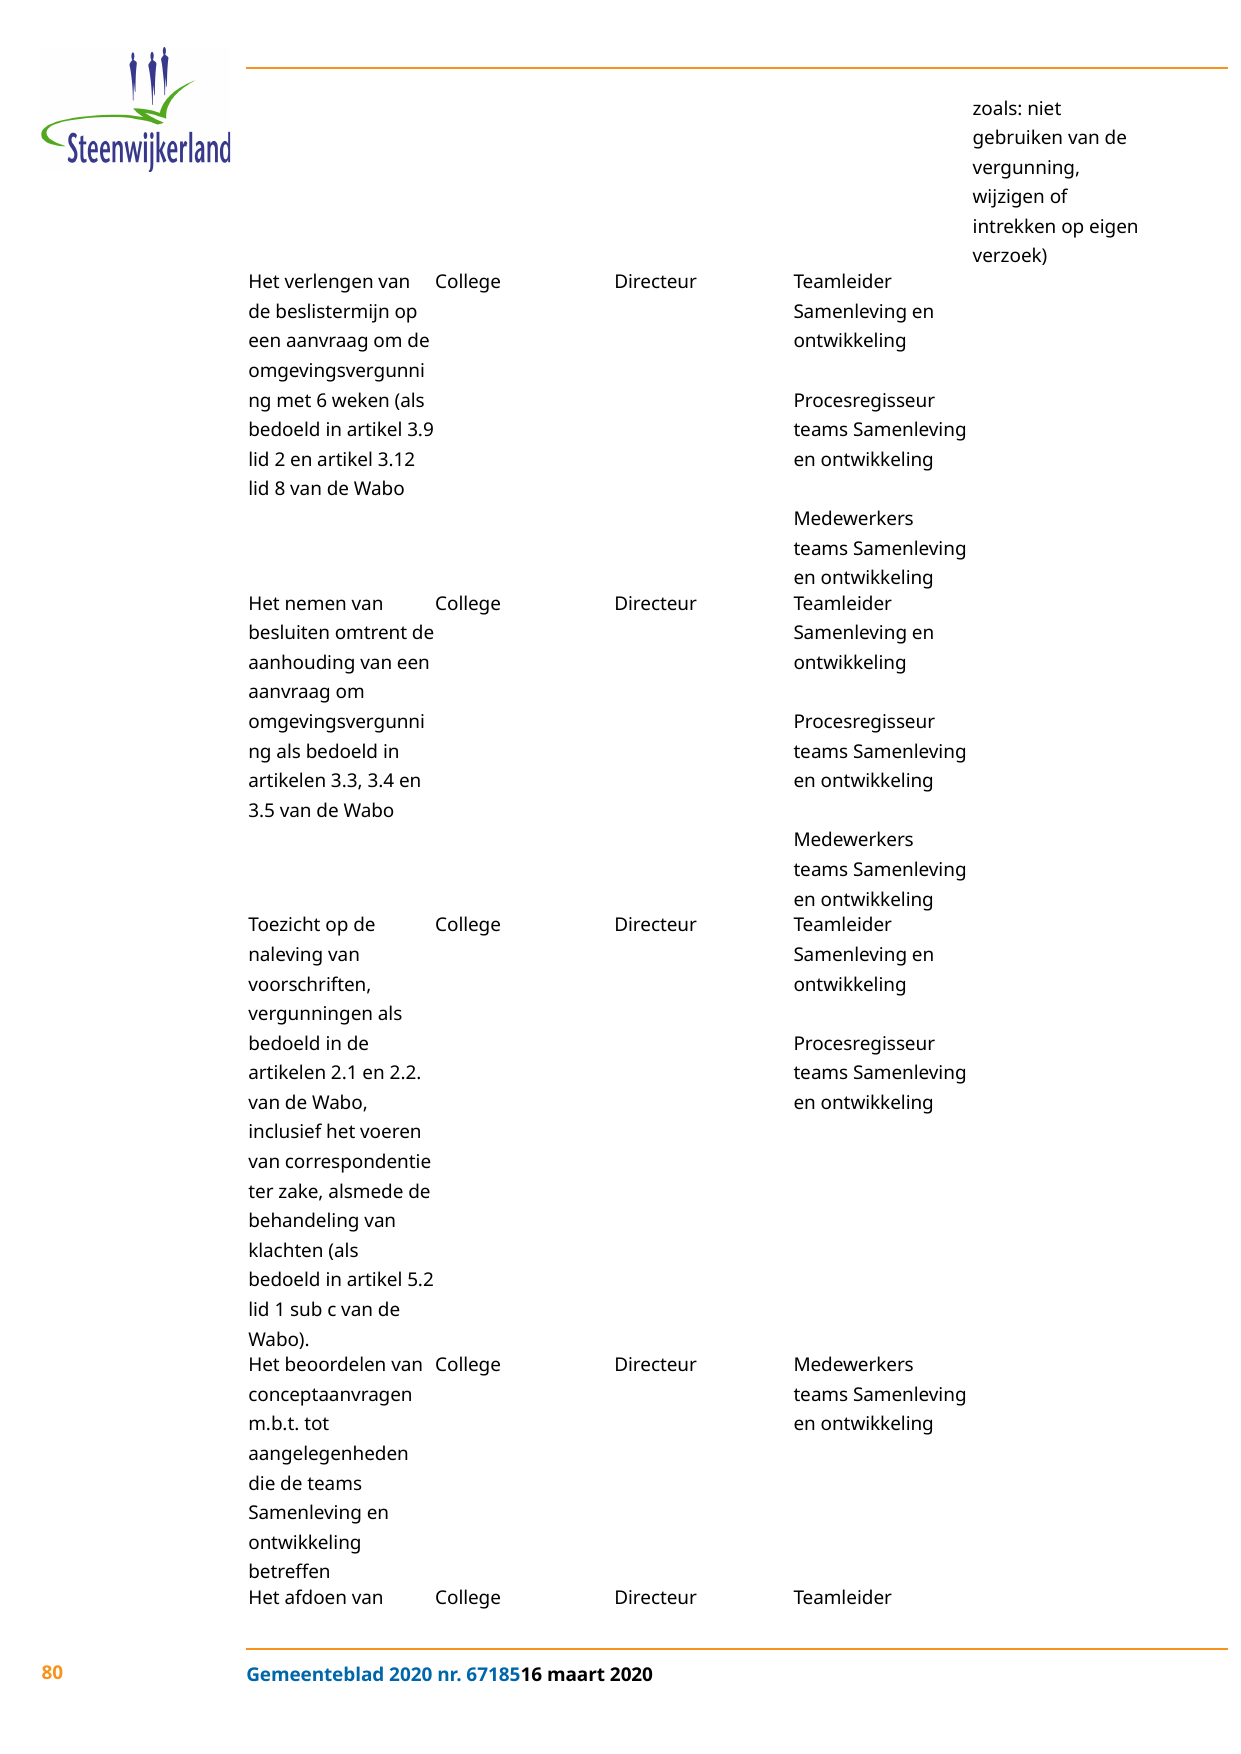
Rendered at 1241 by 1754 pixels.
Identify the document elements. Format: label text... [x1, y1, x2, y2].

table_cell [973, 1584, 1152, 1610]
table_cell College [435, 269, 614, 590]
table_cell Teamleider [793, 1584, 972, 1610]
table_cell [973, 590, 1152, 912]
table_cell Directeur [614, 269, 793, 590]
table_cell College [435, 590, 614, 912]
table_cell College [435, 1584, 614, 1610]
table_cell zoals: niet gebruiken van de vergunning, wijzigen of intrekken op eigen verzoek) [973, 95, 1152, 268]
table_cell Directeur [614, 912, 793, 1351]
table_cell Het afdoen van [248, 1584, 435, 1610]
table_cell [614, 95, 793, 268]
table_cell [248, 95, 435, 268]
table_cell Teamleider Samenleving en ontwikkeling Procesregisseur teams Samenleving en ontwikkeling Medewerkers teams Samenleving en ontwikkeling [793, 590, 972, 912]
table_cell [793, 95, 972, 268]
table_cell Directeur [614, 590, 793, 912]
table_cell Teamleider Samenleving en ontwikkeling Procesregisseur teams Samenleving en ontwikkeling [793, 912, 972, 1351]
table_cell Directeur [614, 1584, 793, 1610]
table_cell Teamleider Samenleving en ontwikkeling Procesregisseur teams Samenleving en ontwikkeling Medewerkers teams Samenleving en ontwikkeling [793, 269, 972, 590]
table_cell Het nemen van besluiten omtrent de aanhouding van een aanvraag om omgevingsvergunning als bedoeld in artikelen 3.3, 3.4 en 3.5 van de Wabo [248, 590, 435, 912]
table_cell Het beoordelen van conceptaanvragen m.b.t. tot aangelegenheden die de teams Samenleving en ontwikkeling betreffen [248, 1351, 435, 1584]
table_cell Medewerkers teams Samenleving en ontwikkeling [793, 1351, 972, 1584]
table_cell Het verlengen van de beslistermijn op een aanvraag om de omgevingsvergunning met 6 weken (als bedoeld in artikel 3.9 lid 2 en artikel 3.12 lid 8 van de Wabo [248, 269, 435, 590]
table_cell [973, 912, 1152, 1351]
table_cell [973, 269, 1152, 590]
table_cell College [435, 912, 614, 1351]
table_cell Toezicht op de naleving van voorschriften, vergunningen als bedoeld in de artikelen 2.1 en 2.2. van de Wabo, inclusief het voeren van correspondentie ter zake, alsmede de behandeling van klachten (als bedoeld in artikel 5.2 lid 1 sub c van de Wabo). [248, 912, 435, 1351]
table_cell [435, 95, 614, 268]
table_cell Directeur [614, 1351, 793, 1584]
table_cell [973, 1351, 1152, 1584]
picture [41, 47, 231, 172]
table_cell College [435, 1351, 614, 1584]
